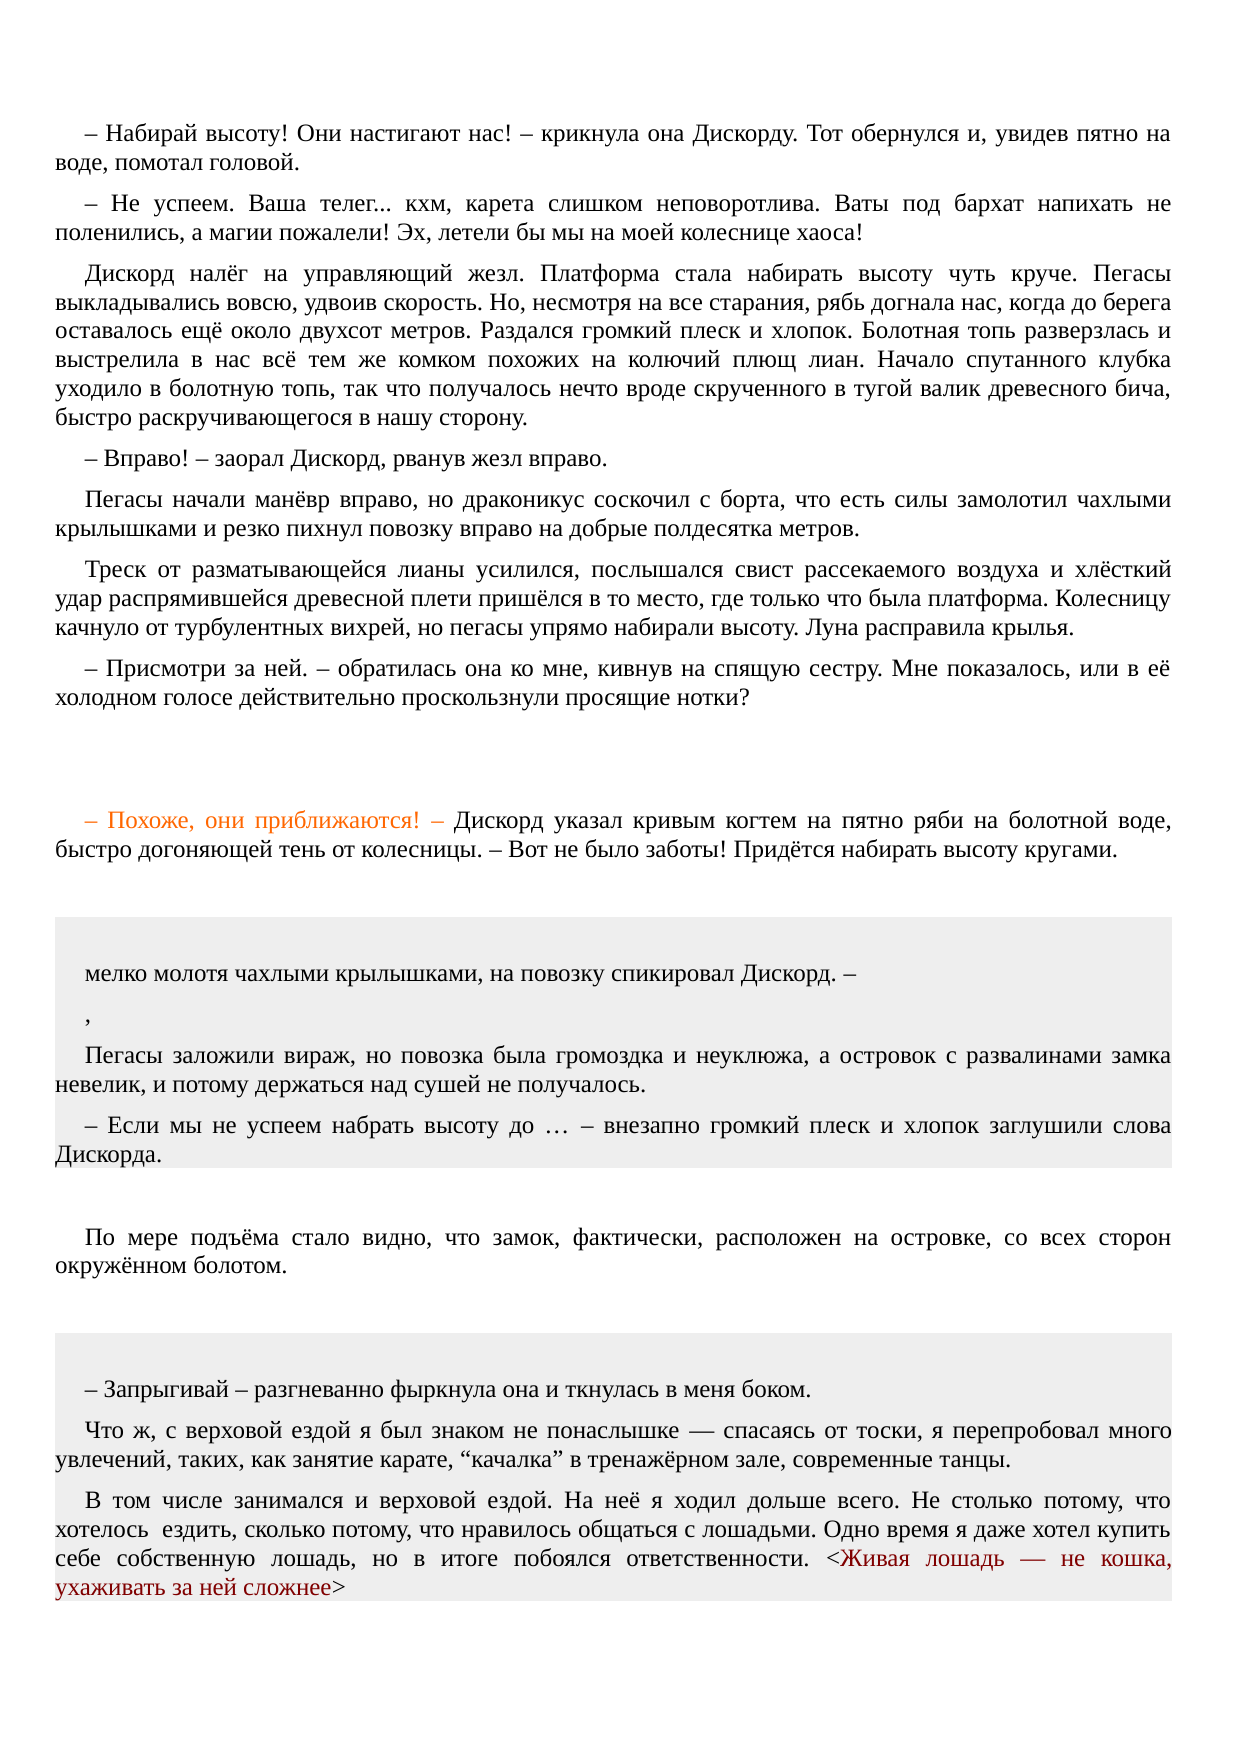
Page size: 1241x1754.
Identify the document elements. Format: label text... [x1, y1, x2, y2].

text По мере подъёма стало видно, что замок, фактически, расположен на островке, со всех сторон окружённом болотом. [55, 1222, 1172, 1279]
text Пегасы заложили вираж, но повозка была громоздка и неуклюжа, а островок с развалинами замка невелик, и потому держаться над сушей не получалось. [55, 1041, 1172, 1098]
text Пегасы начали манёвр вправо, но драконикус соскочил с борта, что есть силы замолотил чахлыми крылышками и резко пихнул повозку вправо на добрые полдесятка метров. [55, 484, 1172, 542]
text Что ж, с верховой ездой я был знаком не понаслышке — спасаясь от тоски, я перепробовал много увлечений, таких, как занятие карате, “качалка” в тренажёрном зале, современные танцы. [55, 1416, 1172, 1473]
text В том числе занимался и верховой ездой. На неё я ходил дольше всего. Не столько потому, что хотелось ездить, сколько потому, что нравилось общаться с лошадьми. Одно время я даже хотел купить себе собственную лошадь, но в итоге побоялся ответственности. <Живая лошадь — не кошка, ухаживать за ней сложнее> [55, 1486, 1172, 1601]
text – Если мы не успеем набрать высоту до … – внезапно громкий плеск и хлопок заглушили слова Дискорда. [55, 1111, 1172, 1168]
text – Не успеем. Ваша телег... кхм, карета слишком неповоротлива. Ваты под бархат напихать не поленились, а магии пожалели! Эх, летели бы мы на моей колеснице хаоса! [55, 188, 1172, 246]
text – Похоже, они приближаются! – Дискорд указал кривым когтем на пятно ряби на болотной воде, быстро догоняющей тень от колесницы. – Вот не было заботы! Придётся набирать высоту кругами. [55, 806, 1172, 863]
text Треск от разматывающейся лианы усилился, послышался свист рассекаемого воздуха и хлёсткий удар распрямившейся древесной плети пришёлся в то место, где только что была платформа. Колесницу качнуло от турбулентных вихрей, но пегасы упрямо набирали высоту. Луна расправила крылья. [55, 554, 1172, 641]
text , [55, 999, 1172, 1028]
text мелко молотя чахлыми крылышками, на повозку спикировал Дискорд. – [55, 958, 1172, 987]
text – Запрыгивай – разгневанно фыркнула она и ткнулась в меня боком. [55, 1374, 1172, 1403]
text – Набирай высоту! Они настигают нас! – крикнула она Дискорду. Тот обернулся и, увидев пятно на воде, помотал головой. [55, 118, 1172, 176]
text – Присмотри за ней. – обратилась она ко мне, кивнув на спящую сестру. Мне показалось, или в её холодном голосе действительно проскользнули просящие нотки? [55, 653, 1172, 711]
text – Вправо! – заорал Дискорд, рванув жезл вправо. [55, 443, 1172, 472]
text Дискорд налёг на управляющий жезл. Платформа стала набирать высоту чуть круче. Пегасы выкладывались вовсю, удвоив скорость. Но, несмотря на все старания, рябь догнала нас, когда до берега оставалось ещё около двухсот метров. Раздался громкий плеск и хлопок. Болотная топь разверзлась и выстрелила в нас всё тем же комком похожих на колючий плющ лиан. Начало спутанного клубка уходило в болотную топь, так что получалось нечто вроде скрученного в тугой валик древесного бича, быстро раскручивающегося в нашу сторону. [55, 258, 1172, 431]
